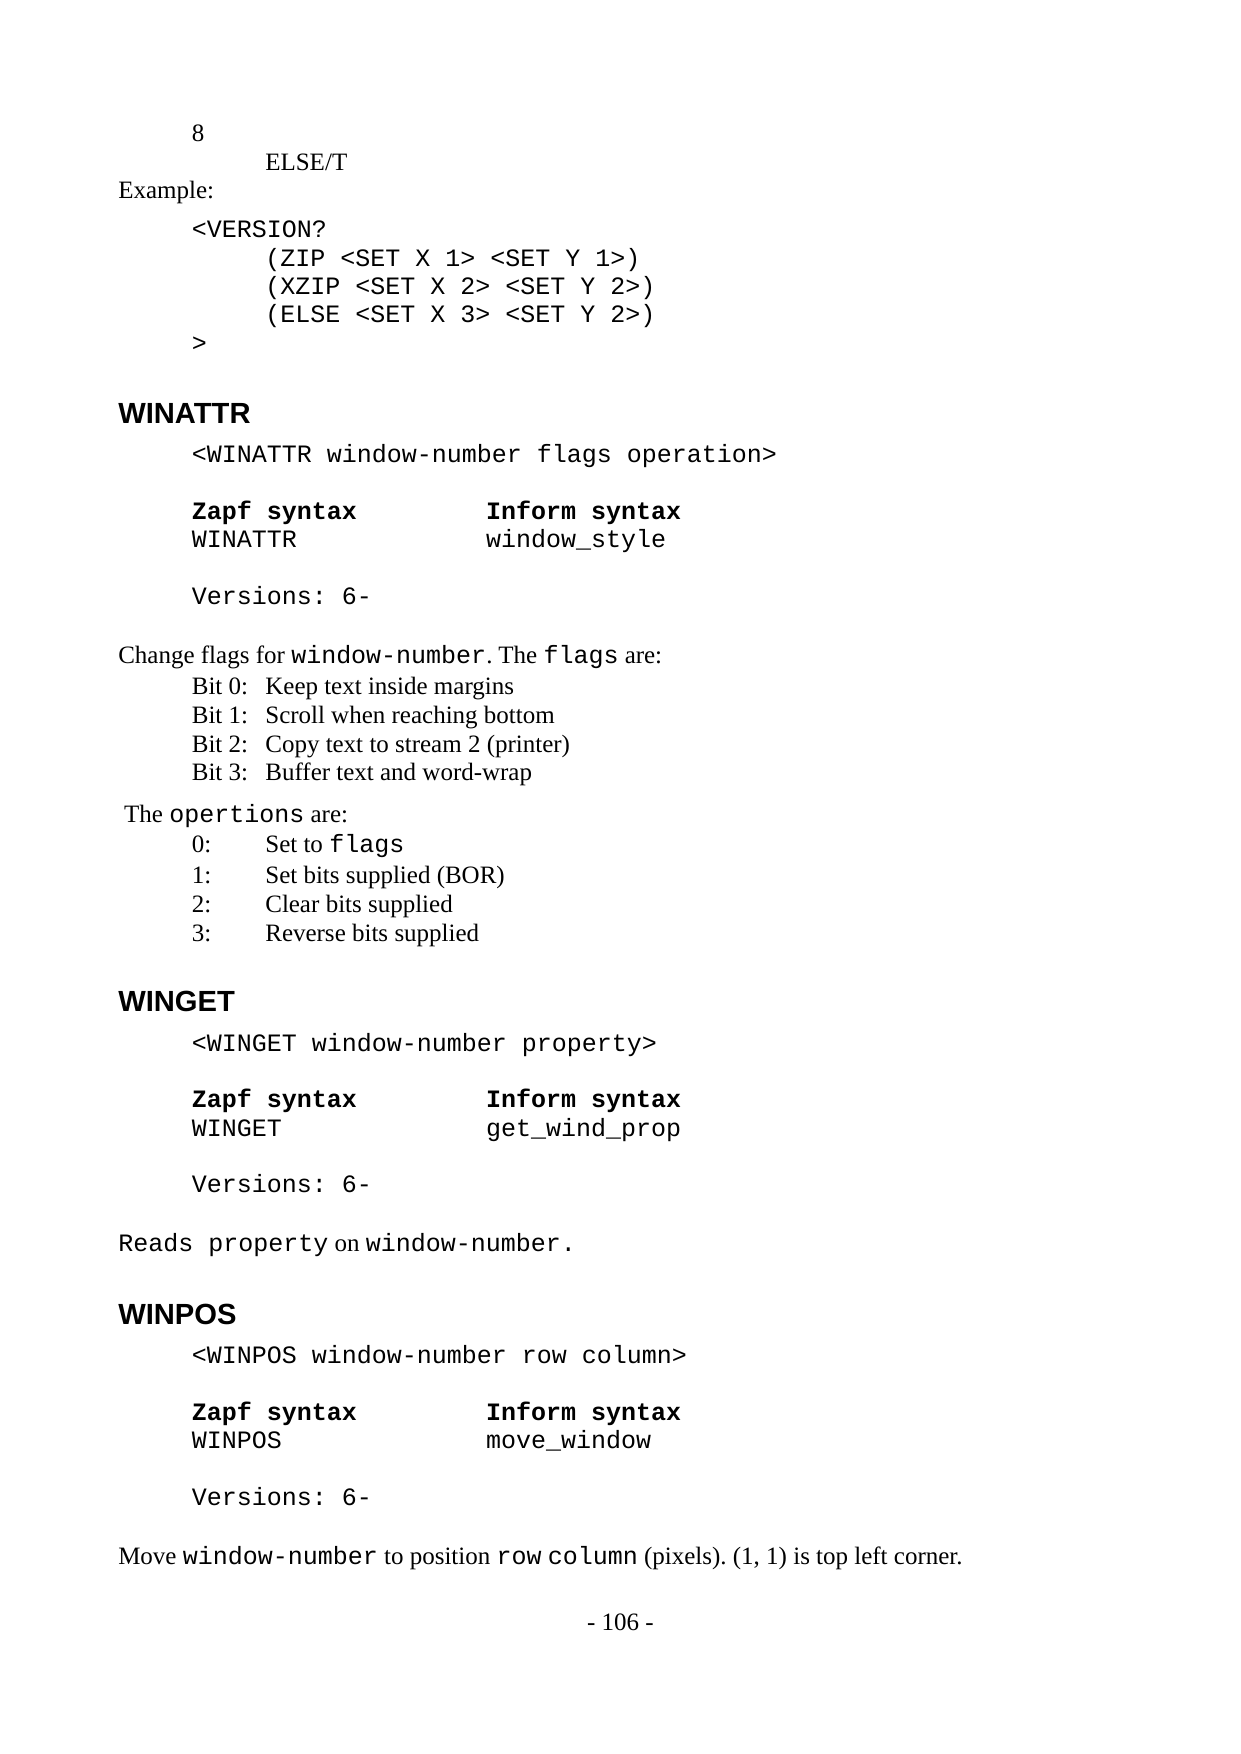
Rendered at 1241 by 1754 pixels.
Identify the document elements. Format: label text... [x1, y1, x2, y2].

text <WINATTR window-number flags operation> [192, 442, 1122, 470]
text Versions: 6- [192, 1172, 1122, 1200]
text <VERSION? (ZIP <SET X 1> <SET Y 1>) (XZIP <SET X 2> <SET Y 2>) (ELSE <SET X 3> <SET Y 2>) > [118, 217, 1122, 358]
subtitle WINPOS [118, 1297, 1122, 1330]
text WINATTR window_style [192, 527, 1122, 555]
text Zapf syntax Inform syntax [192, 499, 1122, 527]
text <WINGET window-number property> [192, 1030, 1122, 1058]
text 8 ELSE/T Example: [118, 118, 1122, 204]
text Zapf syntax Inform syntax [192, 1399, 1122, 1428]
text Reads property on window-number. [118, 1228, 1122, 1259]
subtitle WINATTR [118, 396, 1122, 429]
subtitle WINGET [118, 984, 1122, 1018]
text The opertions are: 0: Set to flags 1: Set bits supplied (BOR) 2: Clear bits supplied 3: Reverse bits supplied [118, 799, 1122, 947]
text Versions: 6- [192, 584, 1122, 612]
text Zapf syntax Inform syntax [192, 1087, 1122, 1115]
text <WINPOS window-number row column> [192, 1343, 1122, 1371]
text Move window-number to position row column (pixels). (1, 1) is top left corner. [118, 1541, 1122, 1572]
text Change flags for window-number. The flags are: Bit 0: Keep text inside margins Bit 1: Scroll when reaching bottom Bit 2: Copy text to stream 2 (printer) Bit 3: Buffer text and word-wrap [118, 640, 1122, 786]
text WINPOS move_window [192, 1428, 1122, 1456]
text WINGET get_wind_prop [192, 1115, 1122, 1143]
text Versions: 6- [192, 1484, 1122, 1513]
